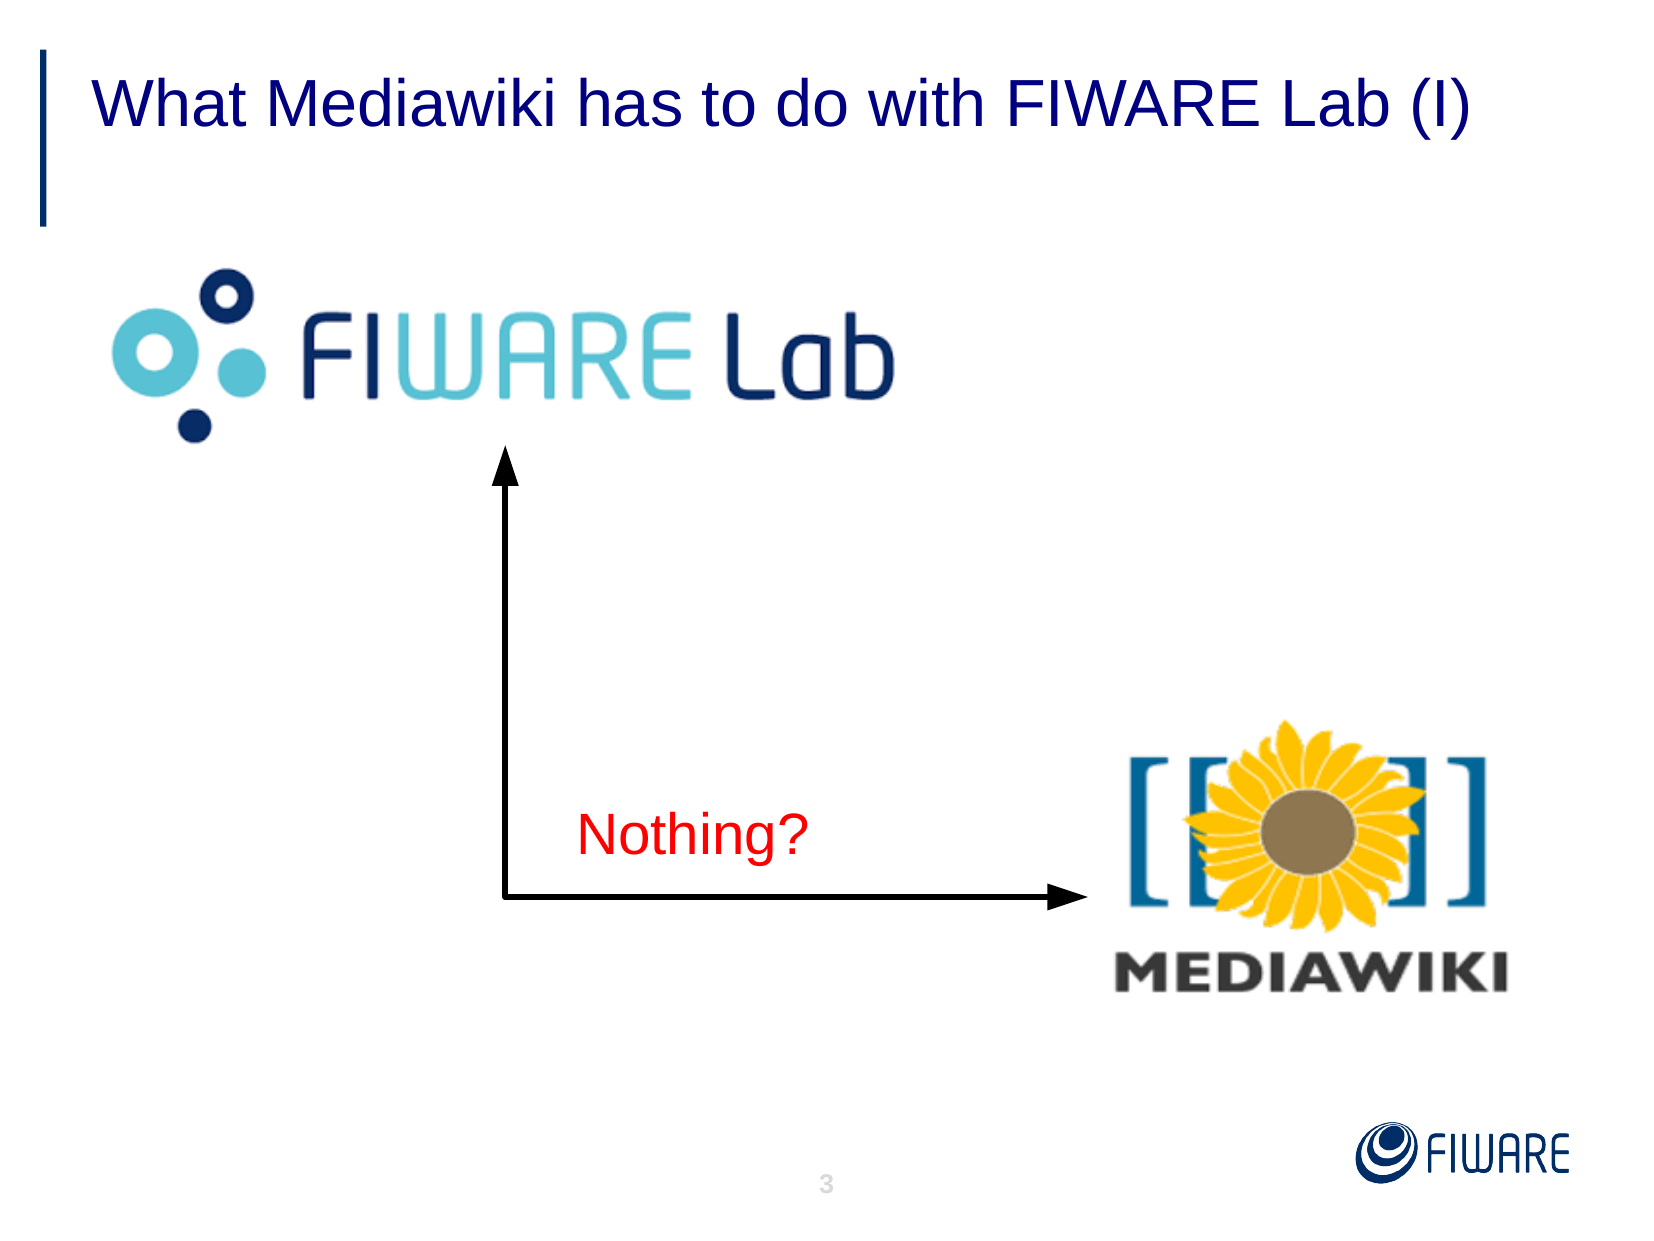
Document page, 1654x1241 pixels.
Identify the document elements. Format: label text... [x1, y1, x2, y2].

text_box Nothing? [561, 794, 840, 926]
picture [1087, 700, 1524, 1094]
title What Mediawiki has to do with FIWARE Lab (I) [76, 51, 1560, 178]
picture [1351, 1116, 1575, 1188]
picture [86, 265, 924, 446]
slide_number [733, 1149, 921, 1216]
